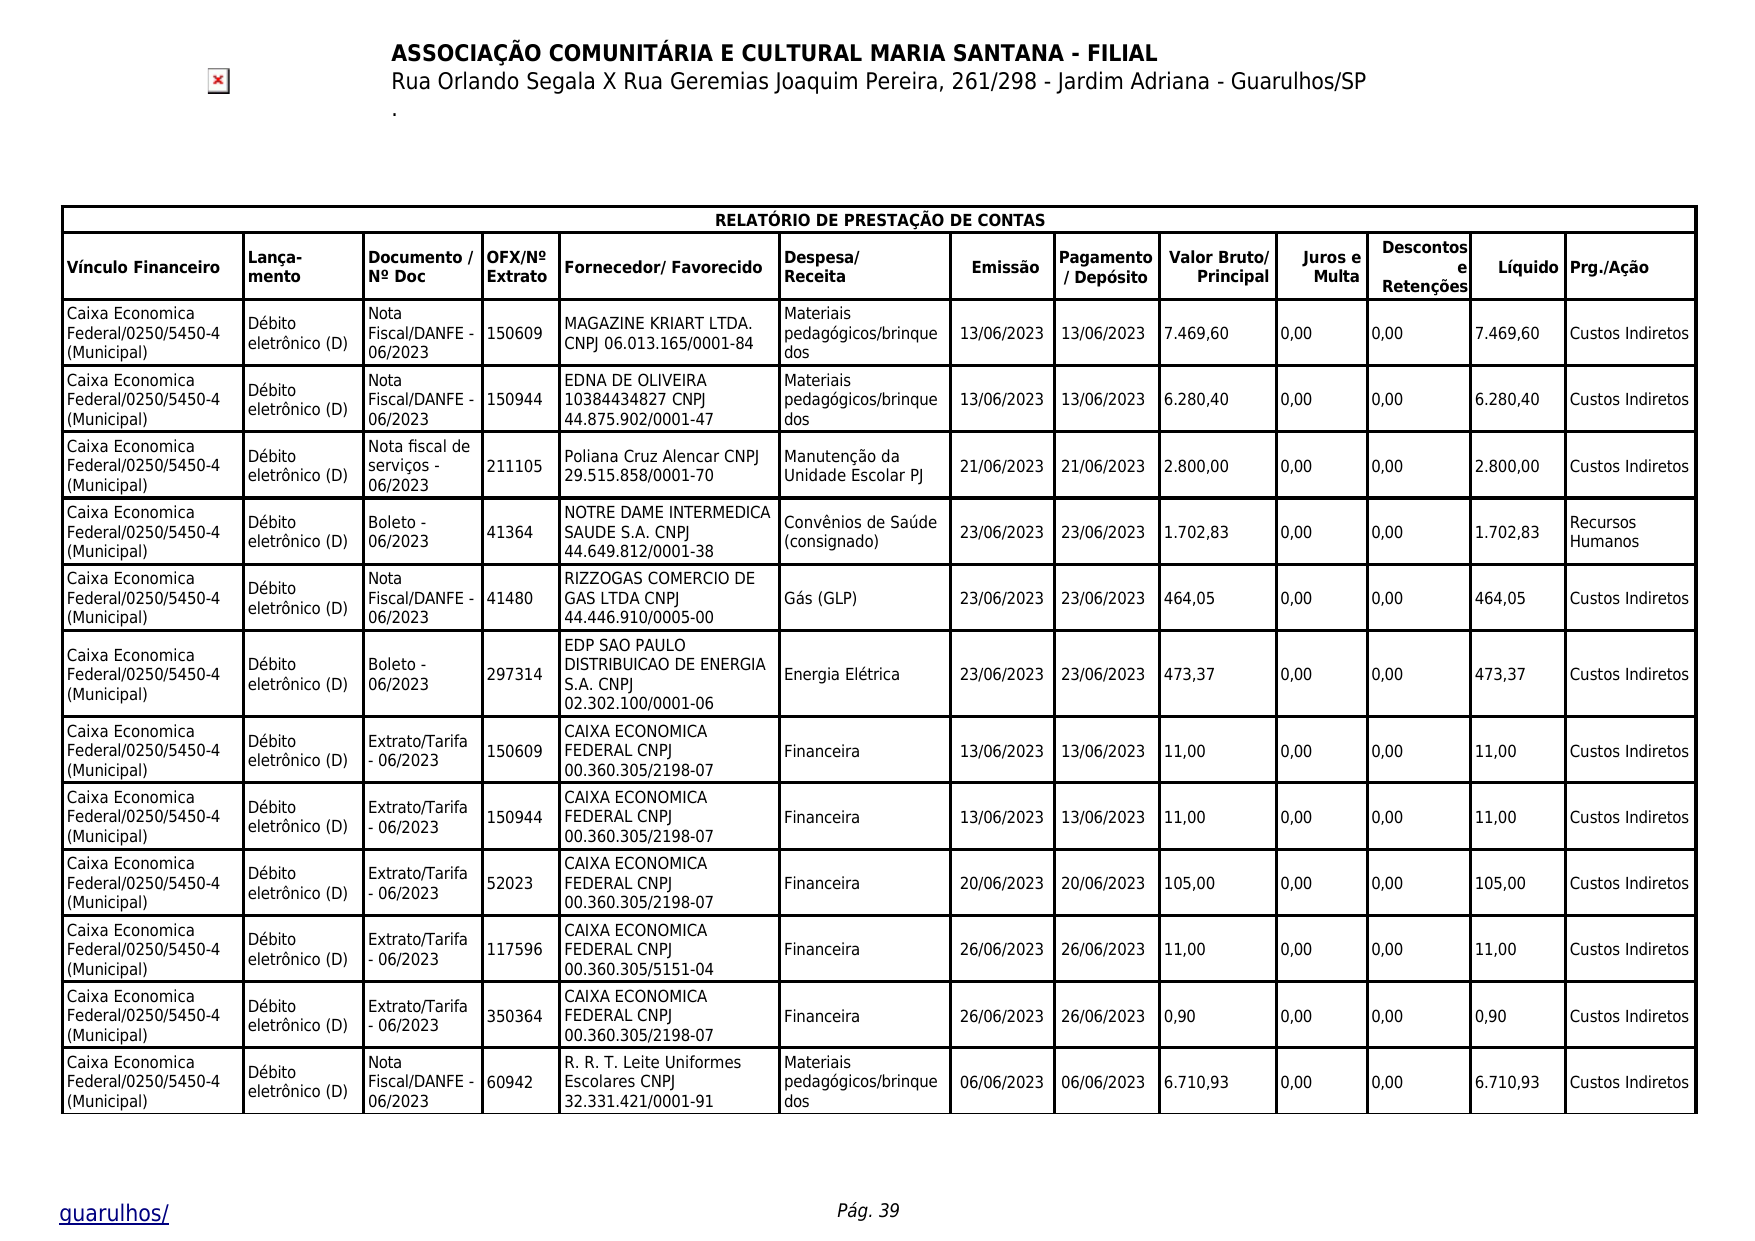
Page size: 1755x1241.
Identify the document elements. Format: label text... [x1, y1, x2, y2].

table_cell 150944 [484, 784, 558, 847]
table_cell 1.702,83 [1472, 500, 1564, 563]
table_cell Nota Fiscal/DANFE - 06/2023 [365, 1049, 481, 1113]
table_cell 117596 [484, 917, 558, 980]
table_cell Valor Bruto/ Principal [1161, 234, 1275, 298]
table_cell 26/06/2023 [1056, 983, 1158, 1046]
table_cell 06/06/2023 [952, 1049, 1053, 1113]
table_cell Caixa Economica Federal/0250/5450-4 (Municipal) [64, 632, 242, 715]
table_cell 0,90 [1472, 983, 1564, 1046]
table_cell 13/06/2023 [952, 718, 1053, 781]
table_cell Débito eletrônico (D) [245, 301, 362, 364]
table_cell R. R. T. Leite Uniformes Escolares CNPJ 32.331.421/0001-91 [561, 1049, 778, 1113]
table_cell 11,00 [1472, 784, 1564, 847]
table_cell Débito eletrônico (D) [245, 917, 362, 980]
table_cell MAGAZINE KRIART LTDA. CNPJ 06.013.165/0001-84 [561, 301, 778, 364]
table_cell 13/06/2023 [952, 301, 1053, 364]
table_cell 150944 [484, 367, 558, 430]
table_cell 21/06/2023 [952, 433, 1053, 496]
table_cell 0,00 [1278, 433, 1366, 496]
table_cell Documento / Nº Doc [365, 234, 481, 298]
table_cell Boleto - 06/2023 [365, 632, 481, 715]
table_cell CAIXA ECONOMICA FEDERAL CNPJ 00.360.305/2198-07 [561, 851, 778, 914]
table_cell Despesa/ Receita [781, 234, 949, 298]
table_cell Extrato/Tarifa - 06/2023 [365, 983, 481, 1046]
table_cell 13/06/2023 [1056, 301, 1158, 364]
table_cell 6.710,93 [1472, 1049, 1564, 1113]
table_cell Caixa Economica Federal/0250/5450-4 (Municipal) [64, 367, 242, 430]
table_cell Caixa Economica Federal/0250/5450-4 (Municipal) [64, 784, 242, 847]
table_cell 6.710,93 [1161, 1049, 1275, 1113]
table_cell Nota ﬁscal de serviços - 06/2023 [365, 433, 481, 496]
table_cell EDP SAO PAULO DISTRIBUICAO DE ENERGIA S.A. CNPJ 02.302.100/0001-06 [561, 632, 778, 715]
table_cell Caixa Economica Federal/0250/5450-4 (Municipal) [64, 566, 242, 629]
table_cell 0,00 [1278, 301, 1366, 364]
table_cell Caixa Economica Federal/0250/5450-4 (Municipal) [64, 500, 242, 563]
table_cell Boleto - 06/2023 [365, 500, 481, 563]
table_cell 20/06/2023 [1056, 851, 1158, 914]
table_cell Débito eletrônico (D) [245, 433, 362, 496]
table_cell 7.469,60 [1472, 301, 1564, 364]
table_cell 0,00 [1369, 983, 1469, 1046]
table_cell 0,00 [1369, 1049, 1469, 1113]
table_cell Nota Fiscal/DANFE - 06/2023 [365, 367, 481, 430]
table_cell 1.702,83 [1161, 500, 1275, 563]
table_cell NOTRE DAME INTERMEDICA SAUDE S.A. CNPJ 44.649.812/0001-38 [561, 500, 778, 563]
table_cell 0,00 [1369, 917, 1469, 980]
table_cell Caixa Economica Federal/0250/5450-4 (Municipal) [64, 983, 242, 1046]
table_cell 23/06/2023 [1056, 500, 1158, 563]
table_cell 06/06/2023 [1056, 1049, 1158, 1113]
table_cell Débito eletrônico (D) [245, 367, 362, 430]
table_cell Fornecedor/ Favorecido [561, 234, 778, 298]
table_cell Prg./Ação [1567, 234, 1694, 298]
table_cell 105,00 [1472, 851, 1564, 914]
table_cell 60942 [484, 1049, 558, 1113]
table_cell Vínculo Financeiro [64, 234, 242, 298]
table_cell Caixa Economica Federal/0250/5450-4 (Municipal) [64, 1049, 242, 1113]
table_cell 13/06/2023 [1056, 718, 1158, 781]
table_cell 0,00 [1278, 851, 1366, 914]
table_cell 2.800,00 [1472, 433, 1564, 496]
table_cell Custos Indiretos [1567, 718, 1694, 781]
table_cell 0,00 [1278, 1049, 1366, 1113]
table_cell 21/06/2023 [1056, 433, 1158, 496]
table_cell Custos Indiretos [1567, 917, 1694, 980]
table_cell 0,00 [1278, 718, 1366, 781]
table_cell CAIXA ECONOMICA FEDERAL CNPJ 00.360.305/5151-04 [561, 917, 778, 980]
table_cell 0,00 [1369, 433, 1469, 496]
table_cell 41480 [484, 566, 558, 629]
table_cell Extrato/Tarifa - 06/2023 [365, 917, 481, 980]
table_cell Débito eletrônico (D) [245, 718, 362, 781]
table_cell Pagamento / Depósito [1056, 234, 1158, 298]
table_cell Nota Fiscal/DANFE - 06/2023 [365, 301, 481, 364]
table_cell Descontos e Retenções [1369, 234, 1469, 298]
table_cell Juros e Multa [1278, 234, 1366, 298]
table_cell 26/06/2023 [952, 917, 1053, 980]
table_cell Custos Indiretos [1567, 632, 1694, 715]
table_cell 23/06/2023 [952, 632, 1053, 715]
table_cell 23/06/2023 [1056, 632, 1158, 715]
table_cell 26/06/2023 [1056, 917, 1158, 980]
table_cell 0,00 [1278, 917, 1366, 980]
table_cell 0,00 [1369, 500, 1469, 563]
table_cell 211105 [484, 433, 558, 496]
table_cell Caixa Economica Federal/0250/5450-4 (Municipal) [64, 917, 242, 980]
table_cell 0,00 [1278, 367, 1366, 430]
table_cell 0,00 [1278, 784, 1366, 847]
table_cell Débito eletrônico (D) [245, 983, 362, 1046]
table_cell Débito eletrônico (D) [245, 566, 362, 629]
table_cell Caixa Economica Federal/0250/5450-4 (Municipal) [64, 718, 242, 781]
table_cell 52023 [484, 851, 558, 914]
table_cell Convênios de Saúde (consignado) [781, 500, 949, 563]
table_cell Financeira [781, 851, 949, 914]
table_cell Líquido [1472, 234, 1564, 298]
table_cell Custos Indiretos [1567, 433, 1694, 496]
table_cell 11,00 [1161, 718, 1275, 781]
table_cell Emissão [952, 234, 1053, 298]
table_cell 150609 [484, 301, 558, 364]
table_cell 0,00 [1278, 566, 1366, 629]
table_cell Gás (GLP) [781, 566, 949, 629]
table_cell 473,37 [1161, 632, 1275, 715]
table_cell Extrato/Tarifa - 06/2023 [365, 851, 481, 914]
table_cell Extrato/Tarifa - 06/2023 [365, 784, 481, 847]
table_cell 0,00 [1369, 367, 1469, 430]
table_cell Extrato/Tarifa - 06/2023 [365, 718, 481, 781]
table_cell 23/06/2023 [1056, 566, 1158, 629]
table_cell 11,00 [1472, 917, 1564, 980]
table_cell Débito eletrônico (D) [245, 1049, 362, 1113]
table_cell 150609 [484, 718, 558, 781]
table_cell Materiais pedagógicos/brinque dos [781, 301, 949, 364]
table_cell 7.469,60 [1161, 301, 1275, 364]
table_cell 6.280,40 [1472, 367, 1564, 430]
table_cell 0,00 [1369, 718, 1469, 781]
table_cell Caixa Economica Federal/0250/5450-4 (Municipal) [64, 851, 242, 914]
table_cell Custos Indiretos [1567, 784, 1694, 847]
table_cell 6.280,40 [1161, 367, 1275, 430]
table_cell Materiais pedagógicos/brinque dos [781, 1049, 949, 1113]
table_cell 0,00 [1369, 851, 1469, 914]
table_cell Financeira [781, 917, 949, 980]
table_cell Nota Fiscal/DANFE - 06/2023 [365, 566, 481, 629]
table_cell Financeira [781, 983, 949, 1046]
table_cell 13/06/2023 [952, 367, 1053, 430]
table_cell Poliana Cruz Alencar CNPJ 29.515.858/0001-70 [561, 433, 778, 496]
table_cell Financeira [781, 784, 949, 847]
table_cell RIZZOGAS COMERCIO DE GAS LTDA CNPJ 44.446.910/0005-00 [561, 566, 778, 629]
table_cell 0,00 [1369, 301, 1469, 364]
table_cell 2.800,00 [1161, 433, 1275, 496]
table_cell CAIXA ECONOMICA FEDERAL CNPJ 00.360.305/2198-07 [561, 718, 778, 781]
table_cell Financeira [781, 718, 949, 781]
table_cell 0,00 [1278, 632, 1366, 715]
table_cell Custos Indiretos [1567, 1049, 1694, 1113]
table_cell 11,00 [1472, 718, 1564, 781]
table_cell Energia Elétrica [781, 632, 949, 715]
table_cell Caixa Economica Federal/0250/5450-4 (Municipal) [64, 301, 242, 364]
table_cell 13/06/2023 [952, 784, 1053, 847]
table_cell 0,00 [1369, 784, 1469, 847]
table_header RELATÓRIO DE PRESTAÇÃO DE CONTAS [64, 208, 1694, 231]
table_cell Custos Indiretos [1567, 983, 1694, 1046]
table_cell 0,00 [1278, 500, 1366, 563]
table_cell CAIXA ECONOMICA FEDERAL CNPJ 00.360.305/2198-07 [561, 983, 778, 1046]
table_cell 23/06/2023 [952, 500, 1053, 563]
table_cell Custos Indiretos [1567, 301, 1694, 364]
table_cell Débito eletrônico (D) [245, 500, 362, 563]
table_cell CAIXA ECONOMICA FEDERAL CNPJ 00.360.305/2198-07 [561, 784, 778, 847]
table_cell 23/06/2023 [952, 566, 1053, 629]
table_cell 11,00 [1161, 917, 1275, 980]
table_cell Custos Indiretos [1567, 367, 1694, 430]
table_cell EDNA DE OLIVEIRA 10384434827 CNPJ 44.875.902/0001-47 [561, 367, 778, 430]
table_cell Lança- mento [245, 234, 362, 298]
table_cell Materiais pedagógicos/brinque dos [781, 367, 949, 430]
table_cell 13/06/2023 [1056, 367, 1158, 430]
table_cell 473,37 [1472, 632, 1564, 715]
table_cell Custos Indiretos [1567, 851, 1694, 914]
table_cell 26/06/2023 [952, 983, 1053, 1046]
table_cell 297314 [484, 632, 558, 715]
table_cell Débito eletrônico (D) [245, 784, 362, 847]
table_cell 0,00 [1278, 983, 1366, 1046]
table_cell Custos Indiretos [1567, 566, 1694, 629]
table_cell 350364 [484, 983, 558, 1046]
table_cell Manutenção da Unidade Escolar PJ [781, 433, 949, 496]
table_cell 464,05 [1161, 566, 1275, 629]
table_cell 13/06/2023 [1056, 784, 1158, 847]
table_cell 0,90 [1161, 983, 1275, 1046]
table_cell Débito eletrônico (D) [245, 851, 362, 914]
table_cell 20/06/2023 [952, 851, 1053, 914]
table_cell 105,00 [1161, 851, 1275, 914]
table_cell 0,00 [1369, 632, 1469, 715]
table_cell Débito eletrônico (D) [245, 632, 362, 715]
table_cell 0,00 [1369, 566, 1469, 629]
table_cell OFX/Nº Extrato [484, 234, 558, 298]
table_cell Recursos Humanos [1567, 500, 1694, 563]
table_cell 41364 [484, 500, 558, 563]
table_cell Caixa Economica Federal/0250/5450-4 (Municipal) [64, 433, 242, 496]
table_cell 464,05 [1472, 566, 1564, 629]
table_cell 11,00 [1161, 784, 1275, 847]
